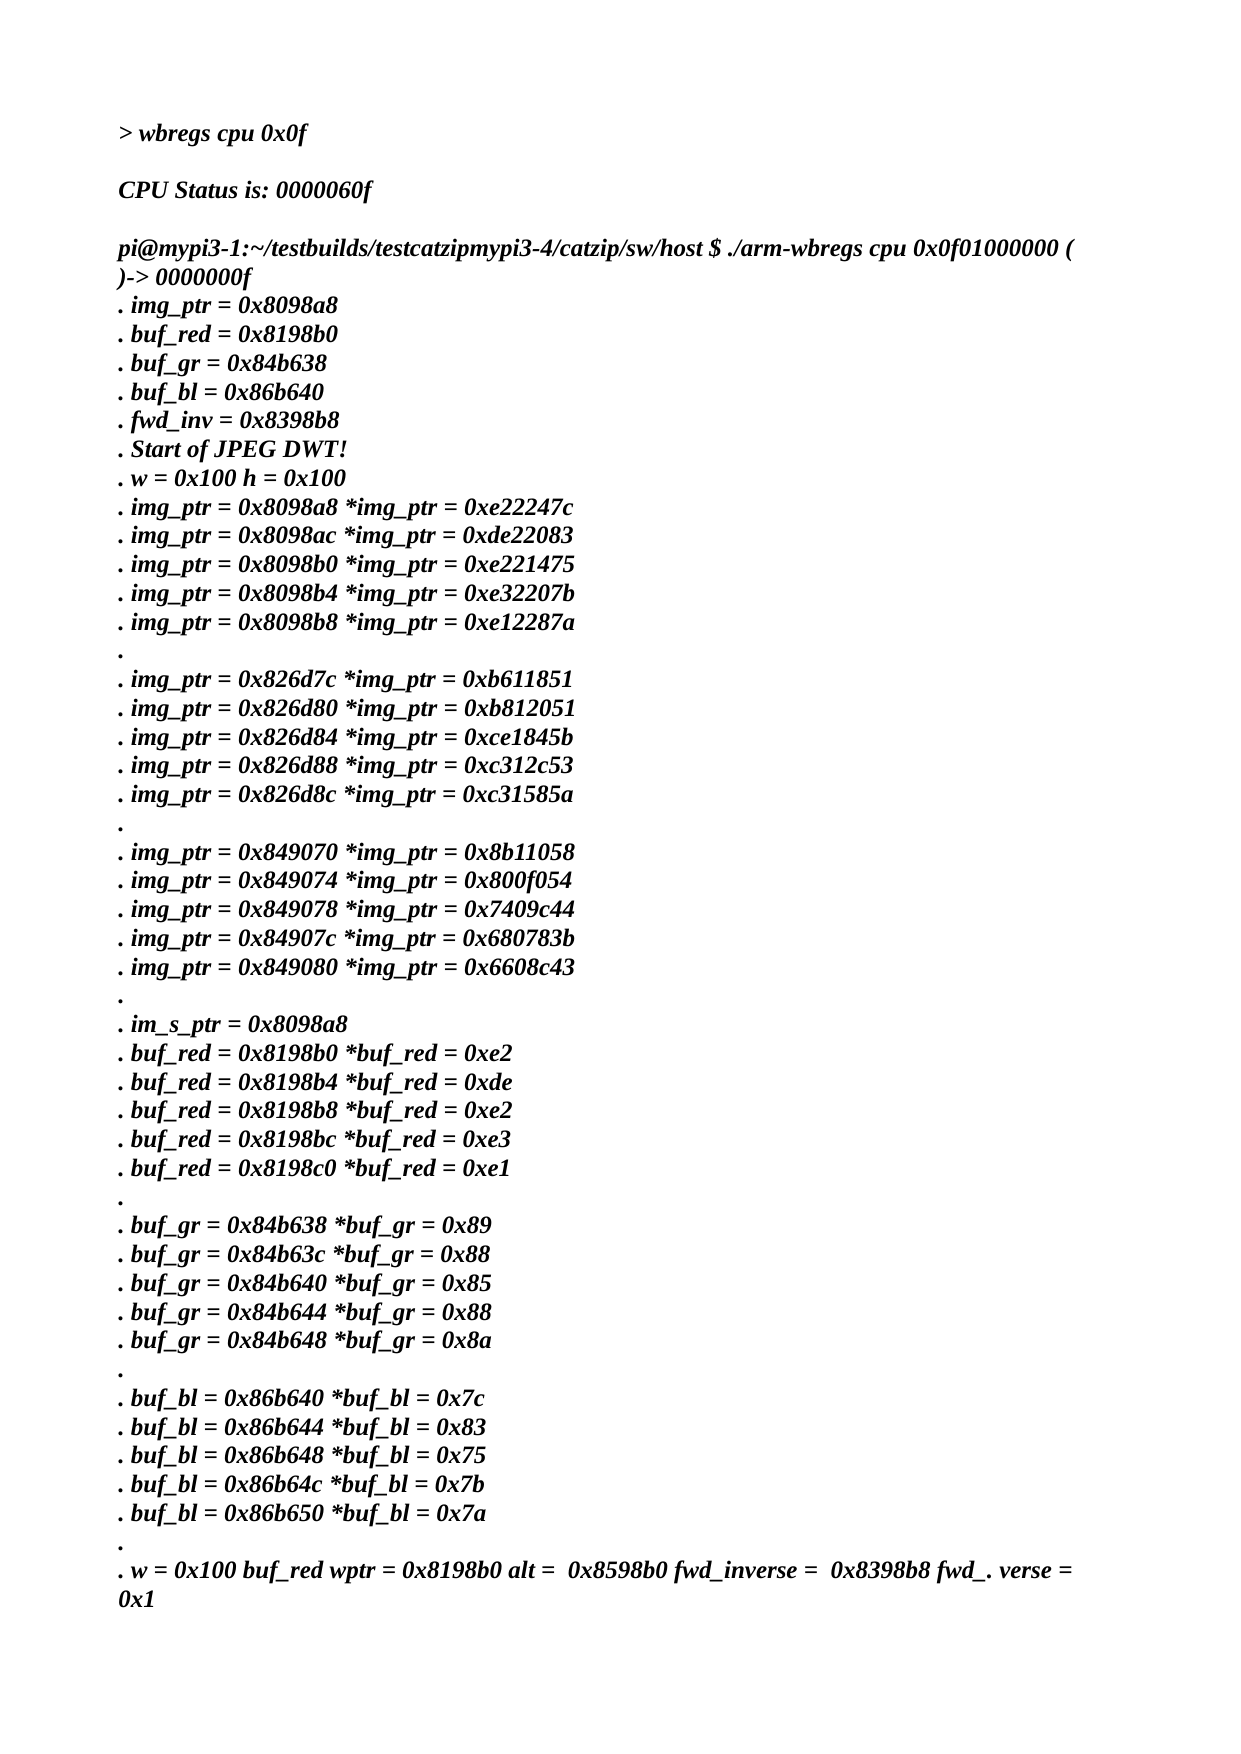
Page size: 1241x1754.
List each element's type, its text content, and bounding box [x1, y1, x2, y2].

text . buf_bl = 0x86b64c *buf_bl = 0x7b [118, 1469, 1122, 1498]
text . img_ptr = 0x826d84 *img_ptr = 0xce1845b [118, 722, 1122, 751]
text . img_ptr = 0x8098b0 *img_ptr = 0xe221475 [118, 549, 1122, 578]
text . [118, 1527, 1122, 1556]
text . [118, 808, 1122, 837]
text . img_ptr = 0x8098a8 [118, 291, 1122, 319]
text . buf_red = 0x8198bc *buf_red = 0xe3 [118, 1124, 1122, 1153]
text . img_ptr = 0x8098b8 *img_ptr = 0xe12287a [118, 607, 1122, 636]
text . Start of JPEG DWT! [118, 434, 1122, 463]
text . buf_red = 0x8198b4 *buf_red = 0xde [118, 1067, 1122, 1096]
text . buf_gr = 0x84b640 *buf_gr = 0x85 [118, 1268, 1122, 1297]
text . im_s_ptr = 0x8098a8 [118, 1009, 1122, 1038]
text > wbregs cpu 0x0f [118, 118, 1122, 147]
text . img_ptr = 0x849074 *img_ptr = 0x800f054 [118, 866, 1122, 894]
text . buf_bl = 0x86b648 *buf_bl = 0x75 [118, 1441, 1122, 1469]
text . img_ptr = 0x849070 *img_ptr = 0x8b11058 [118, 837, 1122, 866]
text . buf_bl = 0x86b640 [118, 377, 1122, 406]
text . buf_gr = 0x84b638 [118, 348, 1122, 377]
text . fwd_inv = 0x8398b8 [118, 406, 1122, 434]
text . buf_red = 0x8198c0 *buf_red = 0xe1 [118, 1153, 1122, 1182]
text . buf_gr = 0x84b638 *buf_gr = 0x89 [118, 1211, 1122, 1239]
text CPU Status is: 0000060f [118, 176, 1122, 204]
text . buf_red = 0x8198b8 *buf_red = 0xe2 [118, 1096, 1122, 1124]
text . buf_red = 0x8198b0 *buf_red = 0xe2 [118, 1038, 1122, 1067]
text . [118, 981, 1122, 1009]
text . buf_bl = 0x86b644 *buf_bl = 0x83 [118, 1412, 1122, 1441]
text . [118, 636, 1122, 664]
text . img_ptr = 0x826d7c *img_ptr = 0xb611851 [118, 664, 1122, 693]
text . w = 0x100 h = 0x100 [118, 463, 1122, 492]
text . [118, 1354, 1122, 1383]
text . img_ptr = 0x849078 *img_ptr = 0x7409c44 [118, 894, 1122, 923]
text . buf_bl = 0x86b650 *buf_bl = 0x7a [118, 1498, 1122, 1527]
text . img_ptr = 0x849080 *img_ptr = 0x6608c43 [118, 952, 1122, 981]
text . img_ptr = 0x826d8c *img_ptr = 0xc31585a [118, 779, 1122, 808]
text . buf_gr = 0x84b63c *buf_gr = 0x88 [118, 1239, 1122, 1268]
text . w = 0x100 buf_red wptr = 0x8198b0 alt = 0x8598b0 fwd_inverse = 0x8398b8 fwd_. verse = 0x1 [118, 1556, 1122, 1613]
text . img_ptr = 0x826d80 *img_ptr = 0xb812051 [118, 693, 1122, 722]
text . img_ptr = 0x8098b4 *img_ptr = 0xe32207b [118, 578, 1122, 607]
text . buf_bl = 0x86b640 *buf_bl = 0x7c [118, 1383, 1122, 1412]
text . img_ptr = 0x8098ac *img_ptr = 0xde22083 [118, 521, 1122, 549]
text . [118, 1182, 1122, 1211]
text . img_ptr = 0x826d88 *img_ptr = 0xc312c53 [118, 751, 1122, 779]
text . img_ptr = 0x8098a8 *img_ptr = 0xe22247c [118, 492, 1122, 521]
text . buf_gr = 0x84b648 *buf_gr = 0x8a [118, 1326, 1122, 1354]
text pi@mypi3-1:~/testbuilds/testcatzipmypi3-4/catzip/sw/host $ ./arm-wbregs cpu 0x0f01000000 ( )-> 0000000f [118, 233, 1122, 291]
text . buf_red = 0x8198b0 [118, 319, 1122, 348]
text . img_ptr = 0x84907c *img_ptr = 0x680783b [118, 923, 1122, 952]
text . buf_gr = 0x84b644 *buf_gr = 0x88 [118, 1297, 1122, 1326]
